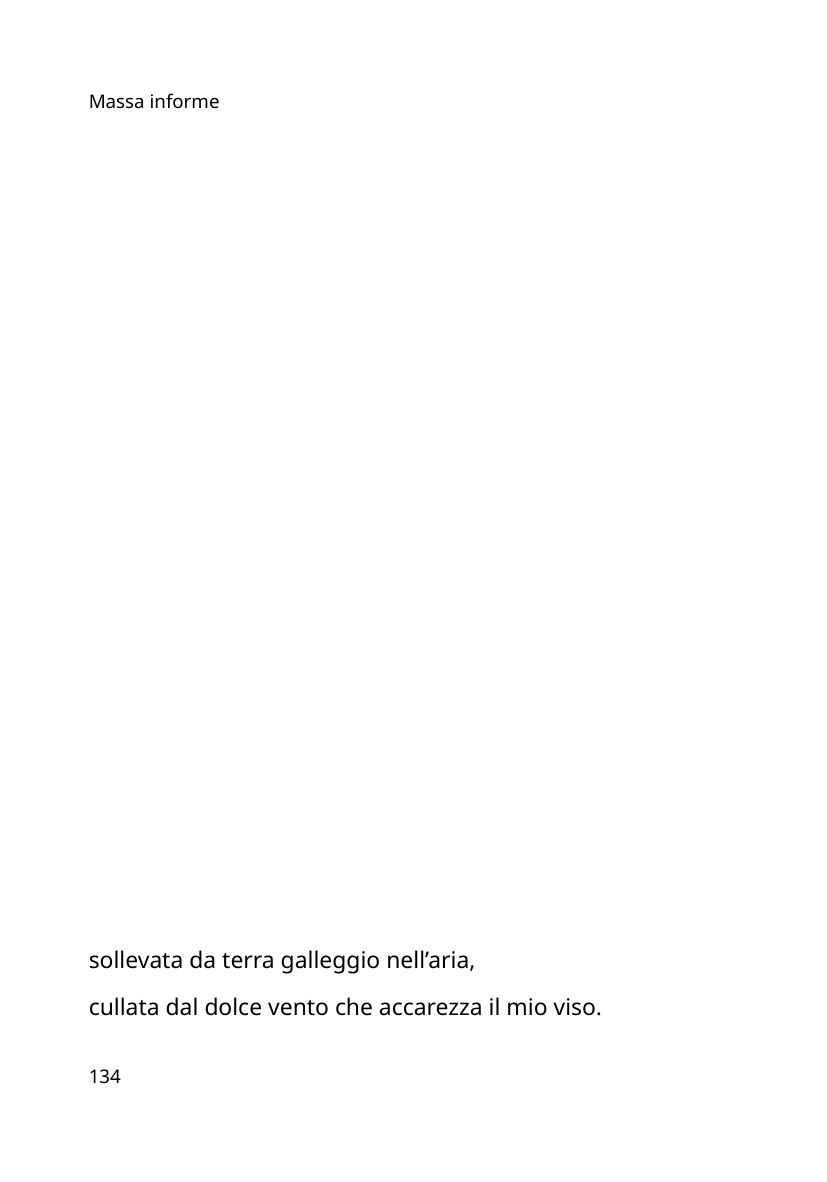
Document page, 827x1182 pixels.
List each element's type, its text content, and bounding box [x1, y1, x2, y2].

text cullata dal dolce vento che accarezza il mio viso. [88, 991, 738, 1022]
text sollevata da terra galleggio nell’aria, [88, 944, 738, 976]
